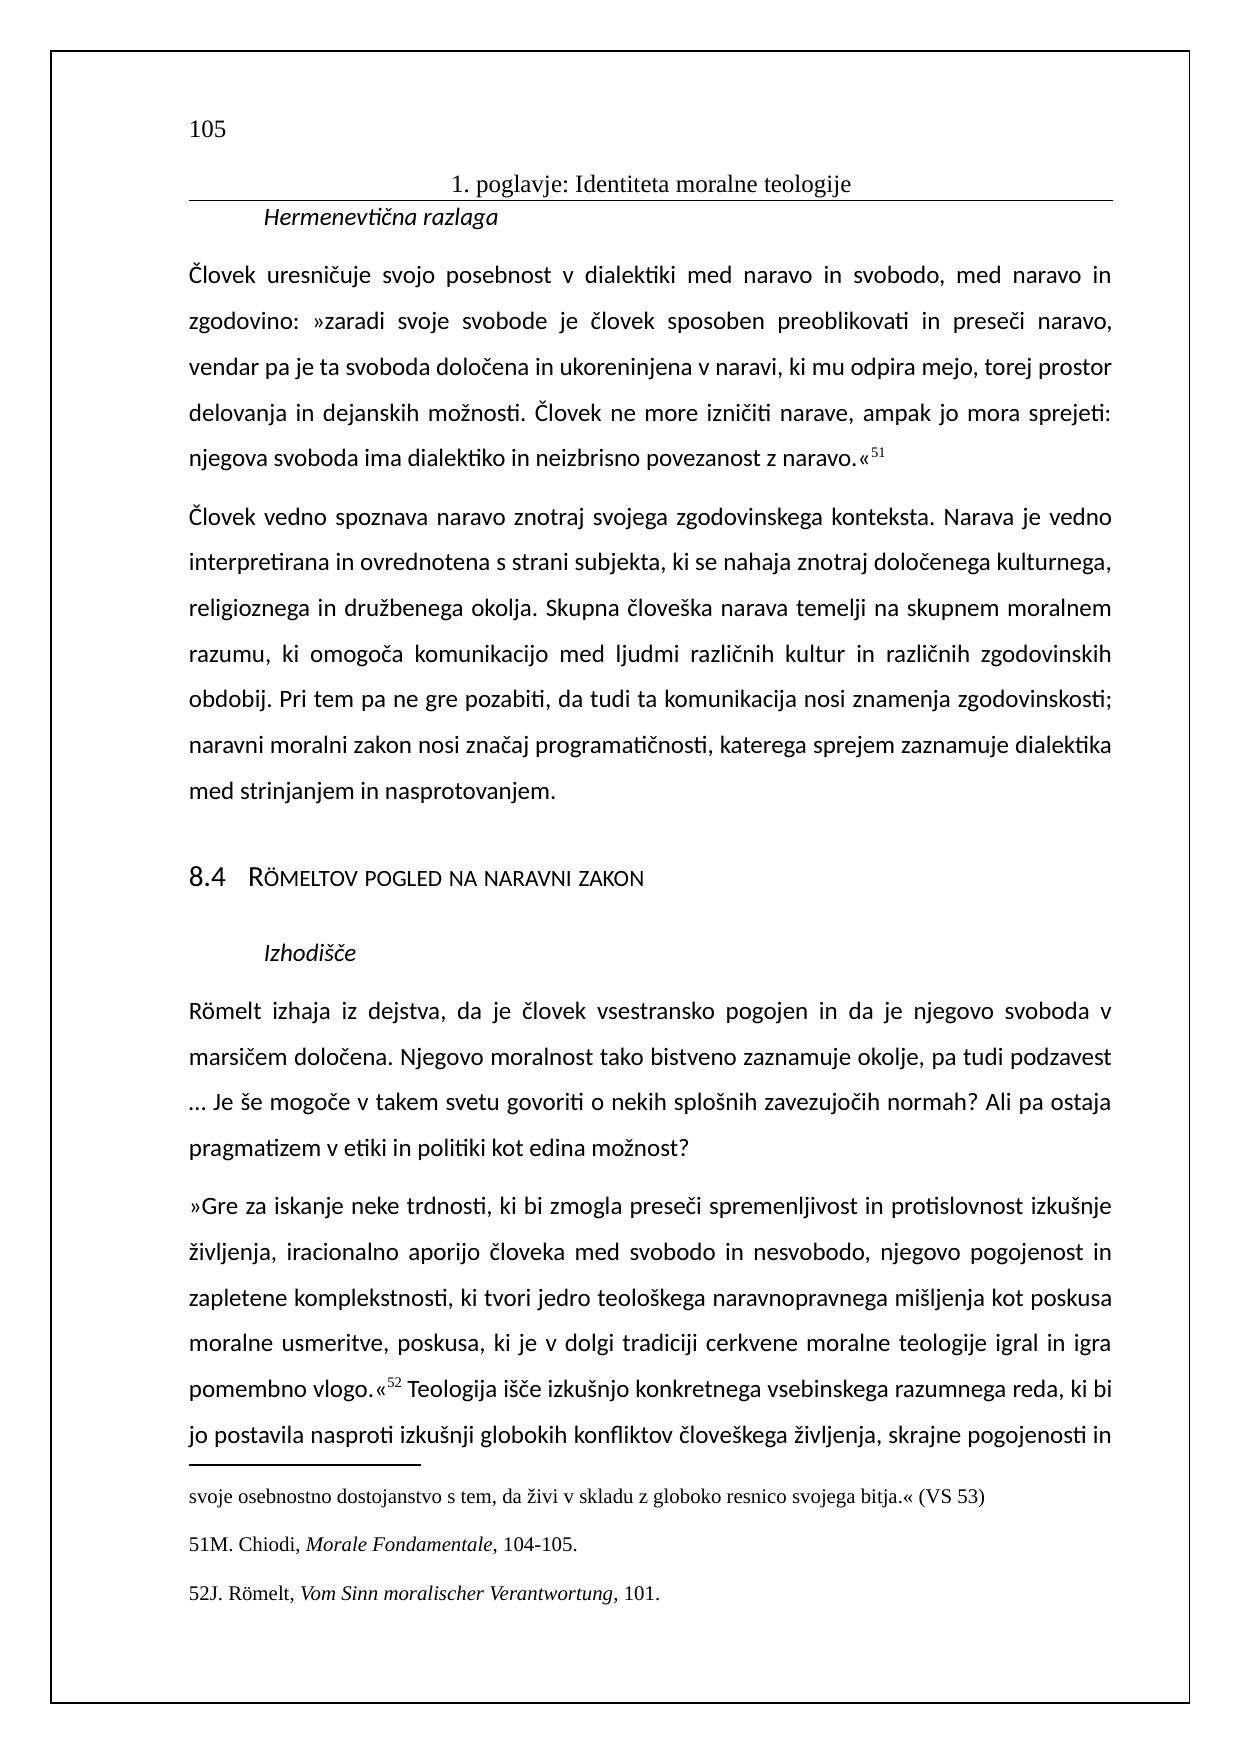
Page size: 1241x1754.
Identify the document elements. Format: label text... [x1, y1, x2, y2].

subtitle Izhodišče [189, 937, 1113, 967]
text J. Römelt, Vom Sinn moralischer Verantwortung, 101. [189, 1581, 1113, 1605]
text »Gre za iskanje neke trdnosti, ki bi zmogla preseči spremenljivost in protislovnost izkušnje življenja, iracionalno aporijo človeka med svobodo in nesvobodo, njegovo pogojenost in zapletene komplekstnosti, ki tvori jedro teološkega naravnopravnega mišljenja kot poskusa moralne usmeritve, poskusa, ki je v dolgi tradiciji cerkvene moralne teologije igral in igra pomembno vlogo.« Teologija išče izkušnjo konkretnega vsebinskega razumnega reda, ki bi jo postavila nasproti izkušnji globokih konfliktov človeškega življenja, skrajne pogojenosti in [189, 1190, 1113, 1449]
text M. Chiodi, Morale Fondamentale, 104-105. [189, 1532, 1113, 1556]
text Človek uresničuje svojo posebnost v dialektiki med naravo in svobodo, med naravo in zgodovino: »zaradi svoje svobode je človek sposoben preoblikovati in preseči naravo, vendar pa je ta svoboda določena in ukoreninjena v naravi, ki mu odpira mejo, torej prostor delovanja in dejanskih možnosti. Človek ne more izničiti narave, ampak jo mora sprejeti: njegova svoboda ima dialektiko in neizbrisno povezanost z naravo.« [189, 259, 1113, 473]
text Človek vedno spoznava naravo znotraj svojega zgodovinskega konteksta. Narava je vedno interpretirana in ovrednotena s strani subjekta, ki se nahaja znotraj določenega kulturnega, religioznega in družbenega okolja. Skupna človeška narava temelji na skupnem moralnem razumu, ki omogoča komunikacijo med ljudmi različnih kultur in različnih zgodovinskih obdobij. Pri tem pa ne gre pozabiti, da tudi ta komunikacija nosi znamenja zgodovinskosti; naravni moralni zakon nosi značaj programatičnosti, katerega sprejem zaznamuje dialektika med strinjanjem in nasprotovanjem. [189, 501, 1113, 806]
subtitle Hermenevtična razlaga [189, 201, 1113, 232]
text Römelt izhaja iz dejstva, da je človek vsestransko pogojen in da je njegovo svoboda v marsičem določena. Njegovo moralnost tako bistveno zaznamuje okolje, pa tudi podzavest … Je še mogoče v takem svetu govoriti o nekih splošnih zavezujočih normah? Ali pa ostaja pragmatizem v etiki in politiki kot edina možnost? [189, 995, 1113, 1163]
text svoje osebnostno dostojanstvo s tem, da živi v skladu z globoko resnico svojega bitja.« (VS 53) [189, 1483, 1113, 1508]
subtitle Römeltov pogled na naravni zakon [189, 858, 1113, 894]
